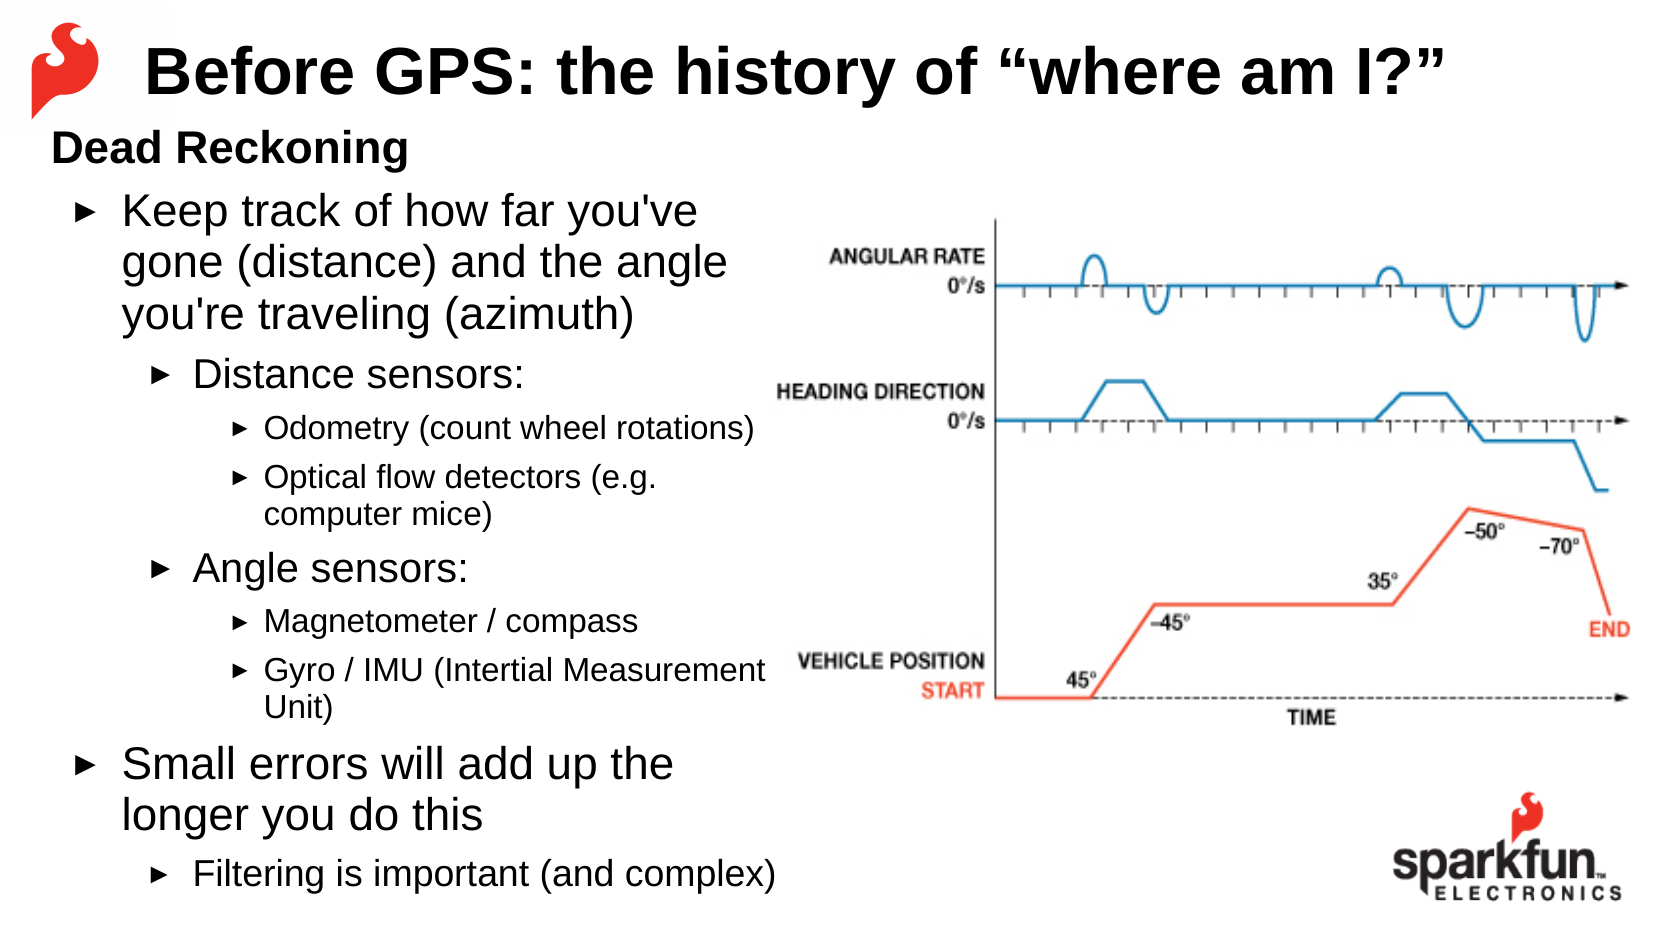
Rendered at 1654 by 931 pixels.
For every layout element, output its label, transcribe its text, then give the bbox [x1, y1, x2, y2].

picture [796, 208, 1642, 734]
title Before GPS: the history of “where am I?” [144, 33, 1568, 109]
list Dead Reckoning Keep track of how far you've gone (distance) and the angle you're traveling (azimuth) Distance sensors: Odometry (count wheel rotations) Optical flow detectors (e.g. computer mice) Angle sensors: Magnetometer / compass Gyro / IMU (Intertial Measurement Unit) Small errors will add up the longer you do this Filtering is important (and complex) [0, 121, 796, 901]
picture [0, 5, 171, 121]
picture [1363, 749, 1651, 926]
